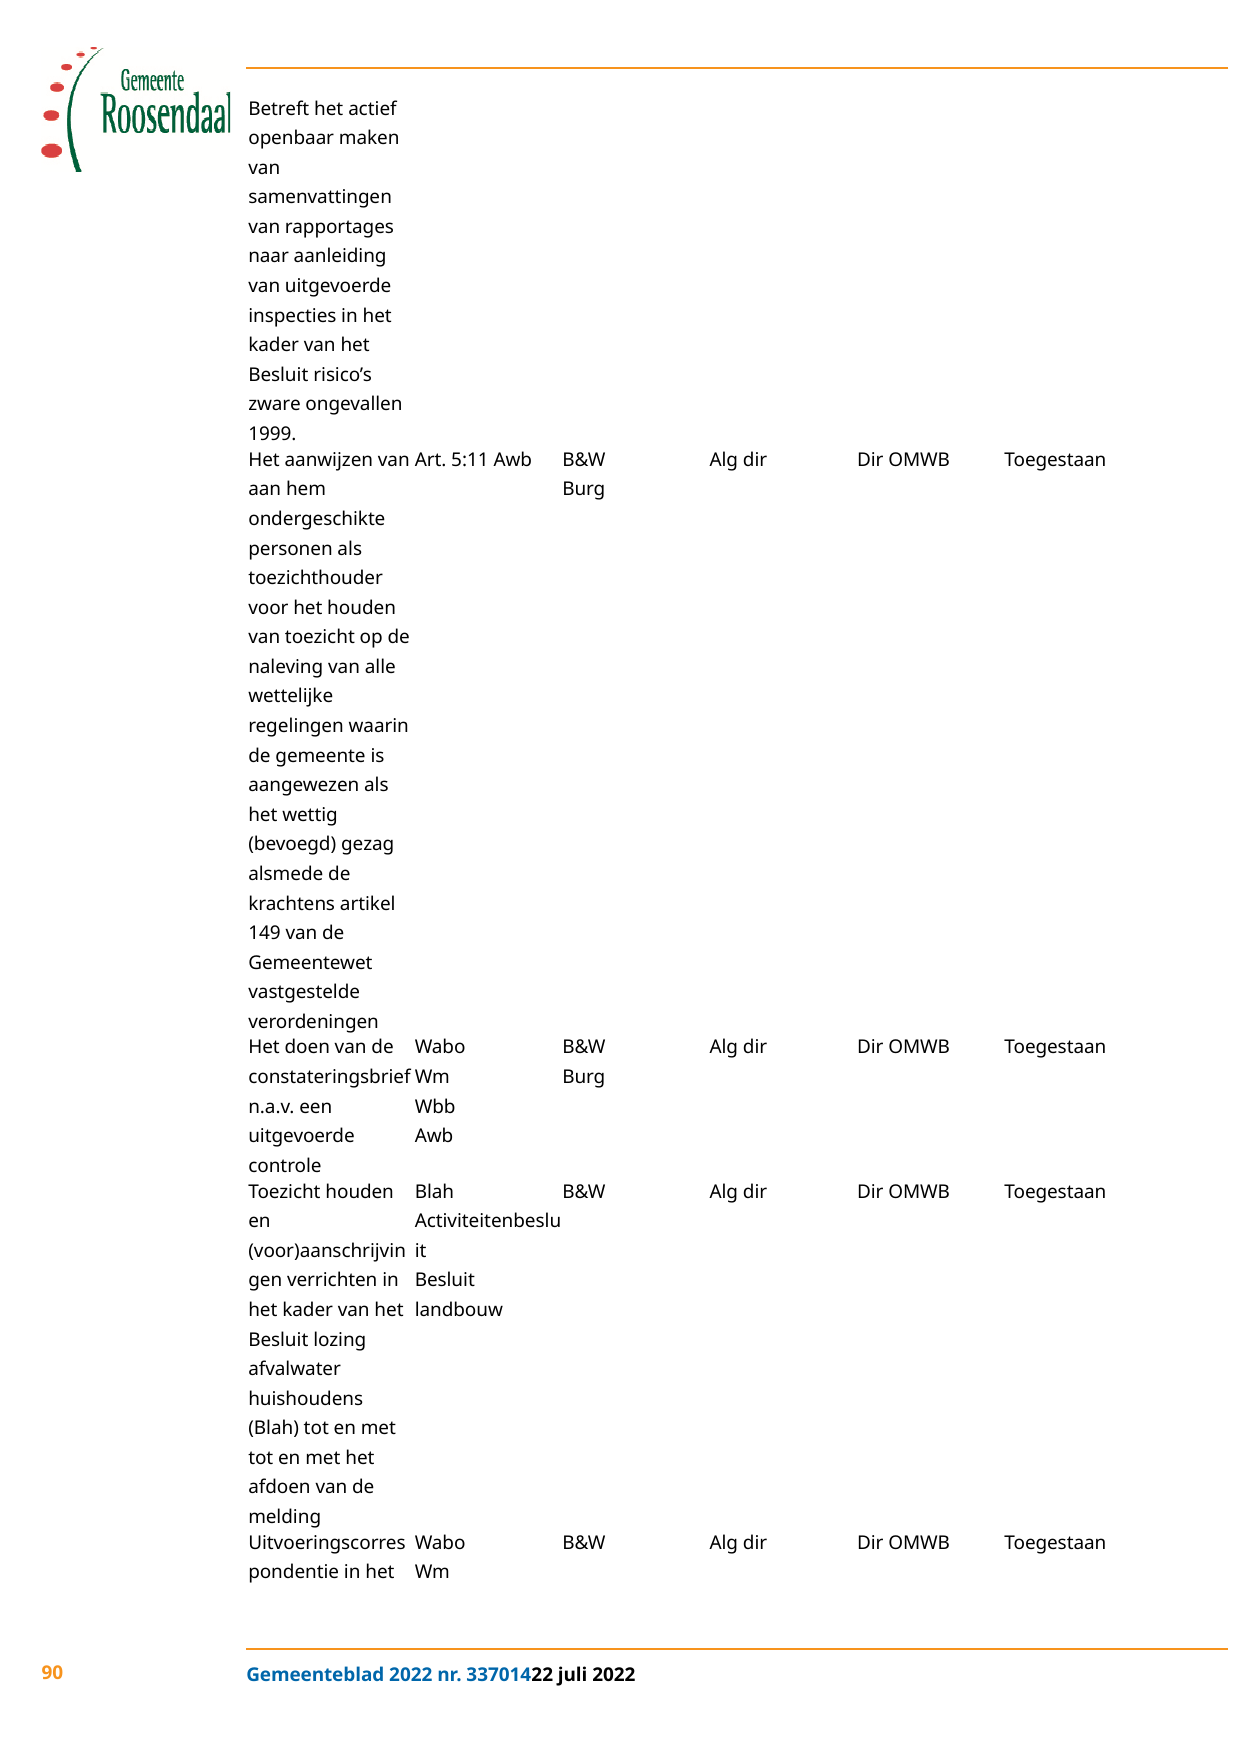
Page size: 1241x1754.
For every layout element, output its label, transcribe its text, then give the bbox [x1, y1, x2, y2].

picture [41, 47, 231, 172]
table_cell Toegestaan [1004, 1034, 1152, 1178]
table_cell Toegestaan [1004, 1178, 1152, 1529]
table_cell Toegestaan [1004, 446, 1152, 1034]
table_cell [415, 95, 562, 446]
table_cell B&W Burg [562, 446, 709, 1034]
table_cell Uitvoeringscorrespondentie in het [248, 1529, 414, 1584]
table_cell Alg dir [709, 1178, 857, 1529]
table_cell Toezicht houden en (voor)aanschrijvingen verrichten in het kader van het Besluit lozing afvalwater huishoudens (Blah) tot en met tot en met het afdoen van de melding [248, 1178, 414, 1529]
table_cell Wabo Wm Wbb Awb [415, 1034, 562, 1178]
table_cell Alg dir [709, 446, 857, 1034]
table_cell Dir OMWB [857, 1034, 1004, 1178]
table_cell Het aanwijzen van aan hem ondergeschikte personen als toezichthouder voor het houden van toezicht op de naleving van alle wettelijke regelingen waarin de gemeente is aangewezen als het wettig (bevoegd) gezag alsmede de krachtens artikel 149 van de Gemeentewet vastgestelde verordeningen [248, 446, 414, 1034]
table_cell [857, 95, 1004, 446]
table_cell Art. 5:11 Awb [415, 446, 562, 1034]
table_cell B&W [562, 1529, 709, 1584]
table_cell [562, 95, 709, 446]
table_cell Dir OMWB [857, 1178, 1004, 1529]
table_cell Alg dir [709, 1529, 857, 1584]
table_cell B&W Burg [562, 1034, 709, 1178]
table_cell [709, 95, 857, 446]
table_cell Toegestaan [1004, 1529, 1152, 1584]
table_cell Alg dir [709, 1034, 857, 1178]
table_cell Het doen van de constateringsbrief n.a.v. een uitgevoerde controle [248, 1034, 414, 1178]
table_cell Dir OMWB [857, 446, 1004, 1034]
table_cell Betreft het actief openbaar maken van samenvattingen van rapportages naar aanleiding van uitgevoerde inspecties in het kader van het Besluit risico’s zware ongevallen 1999. [248, 95, 414, 446]
table_cell Blah Activiteitenbesluit Besluit landbouw [415, 1178, 562, 1529]
table_cell Wabo Wm [415, 1529, 562, 1584]
table_cell B&W [562, 1178, 709, 1529]
table_cell [1004, 95, 1152, 446]
table_cell Dir OMWB [857, 1529, 1004, 1584]
